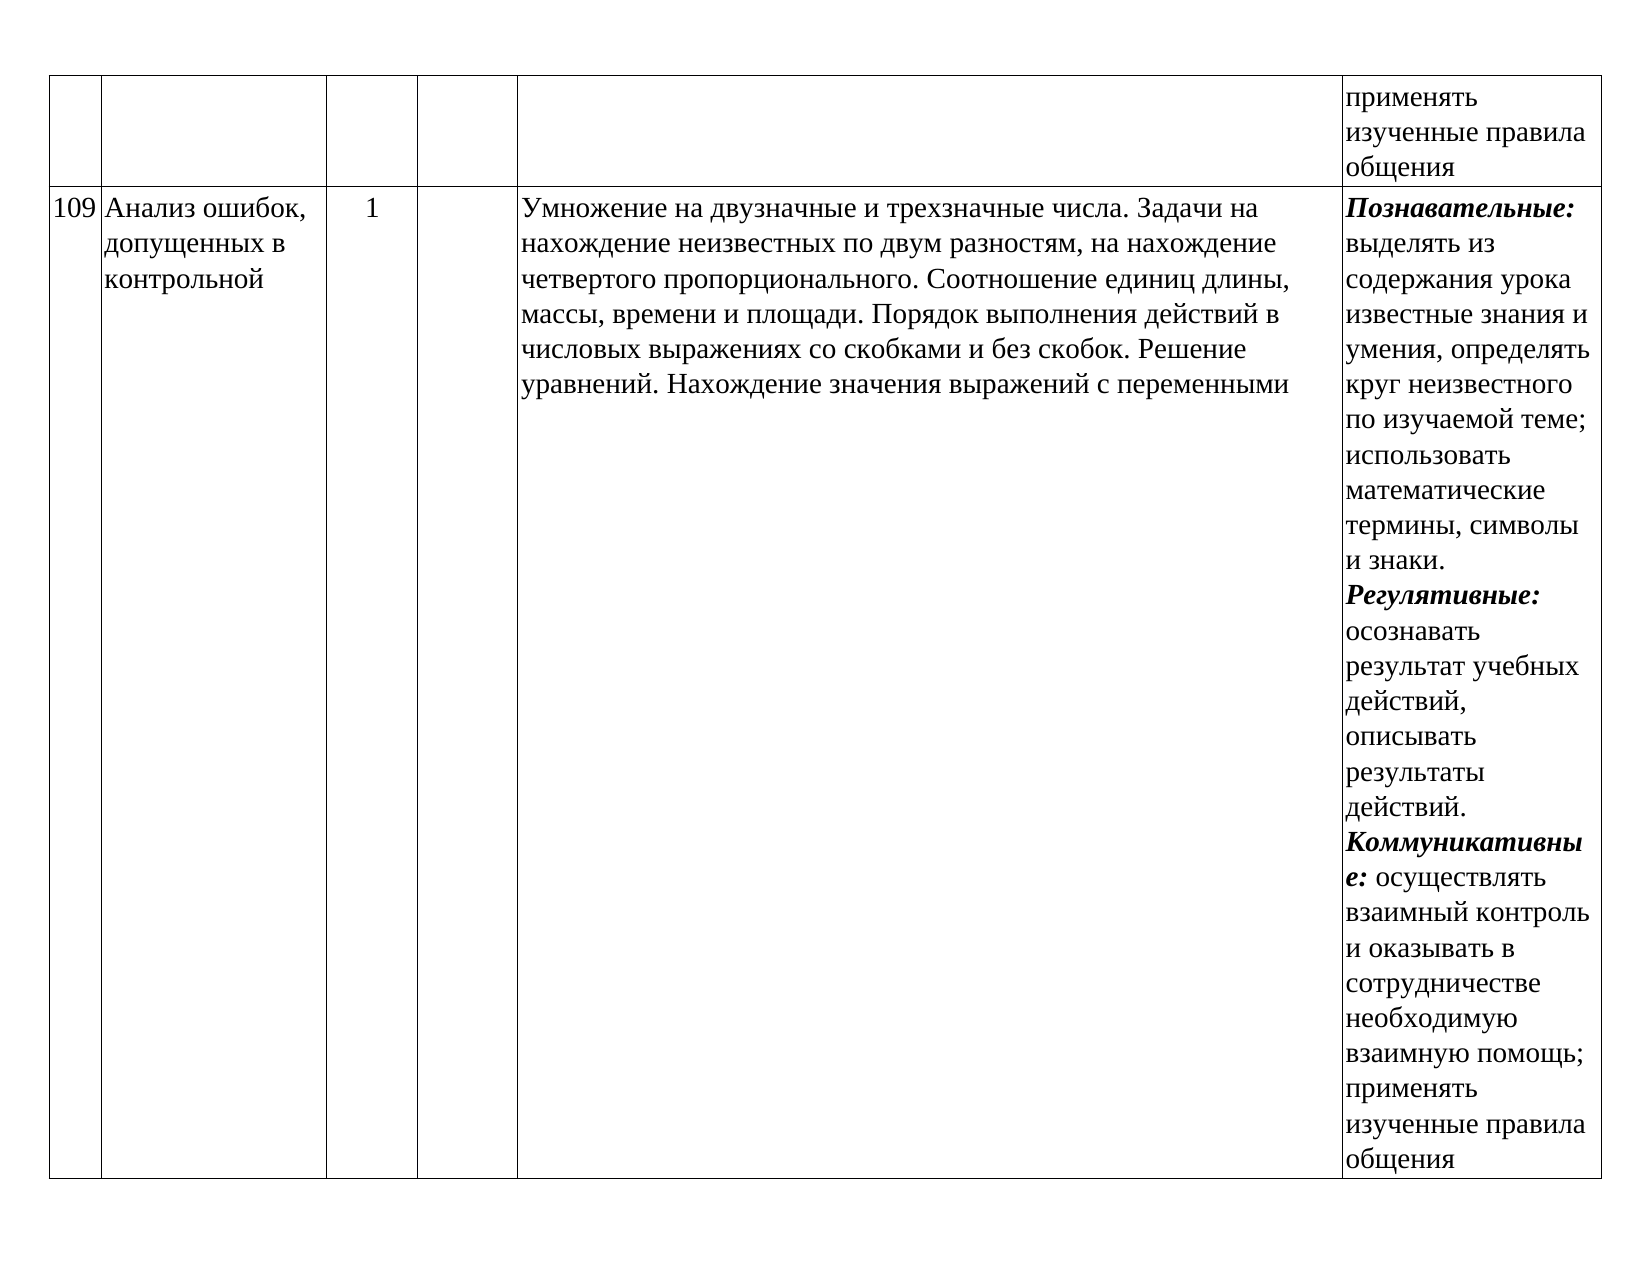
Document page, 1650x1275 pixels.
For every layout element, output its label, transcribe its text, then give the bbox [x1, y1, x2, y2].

table_cell Умножение на двузначные и трехзначные числа. Задачи на нахождение неизвестных по двум разностям, на нахождение четвертого пропорционального. Соотношение единиц длины, массы, времени и площади. Порядок выполнения действий в числовых выражениях со скобками и без скобок. Решение уравнений. Нахождение значения выражений с переменными [518, 187, 1342, 1178]
table_cell применять изученные правила общения [1343, 76, 1601, 186]
table_cell [418, 187, 517, 1178]
table_cell [418, 76, 517, 186]
table_cell Познавательные: выделять из содержания урока известные знания и умения, определять круг неизвестного по изучаемой теме; использовать математические термины, символы и знаки. Регулятивные: осознавать результат учебных действий, описывать результаты действий. Коммуникативные: осуществлять взаимный контроль и оказывать в сотрудничестве необходимую взаимную помощь; применять изученные правила общения [1343, 187, 1601, 1178]
table_cell [327, 76, 417, 186]
table_cell 109 [50, 187, 101, 1178]
table_cell 1 [327, 187, 417, 1178]
table_cell [50, 76, 101, 186]
table_cell [518, 76, 1342, 186]
table_cell Анализ ошибок, допущенных в контрольной [102, 187, 326, 1178]
table_cell [102, 76, 326, 186]
